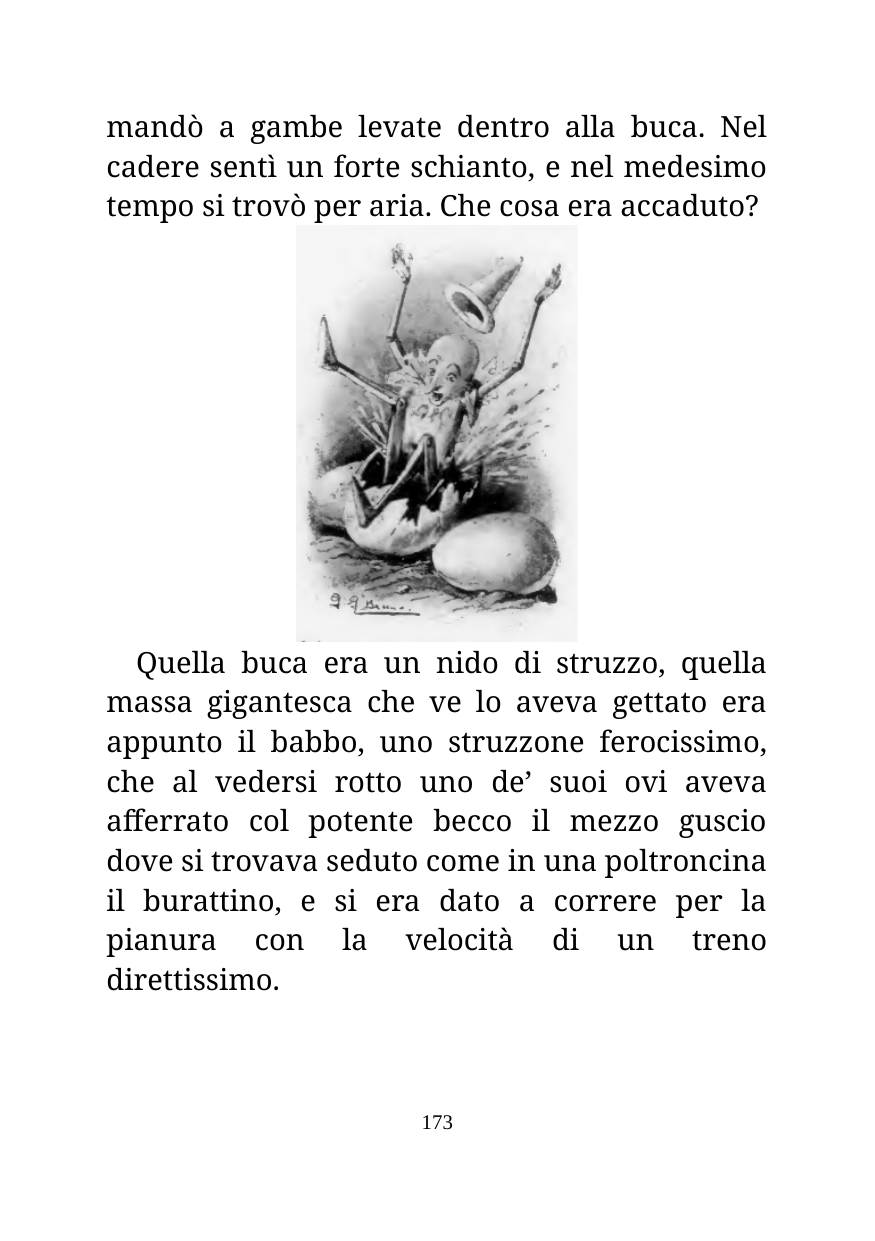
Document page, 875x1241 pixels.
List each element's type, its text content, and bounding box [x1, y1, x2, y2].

picture [296, 225, 578, 642]
text mandò a gambe levate dentro alla buca. Nel cadere sentì un forte schianto, e nel medesimo tempo si trovò per aria. Che cosa era accaduto? [106, 106, 768, 225]
text Quella buca era un nido di struzzo, quella massa gigantesca che ve lo aveva gettato era appunto il babbo, uno struzzone ferocissimo, che al vedersi rotto uno de’ suoi ovi aveva afferrato col potente becco il mezzo guscio dove si trovava seduto come in una poltroncina il burattino, e si era dato a correre per la pianura con la velocità di un treno direttissimo. [106, 642, 768, 999]
